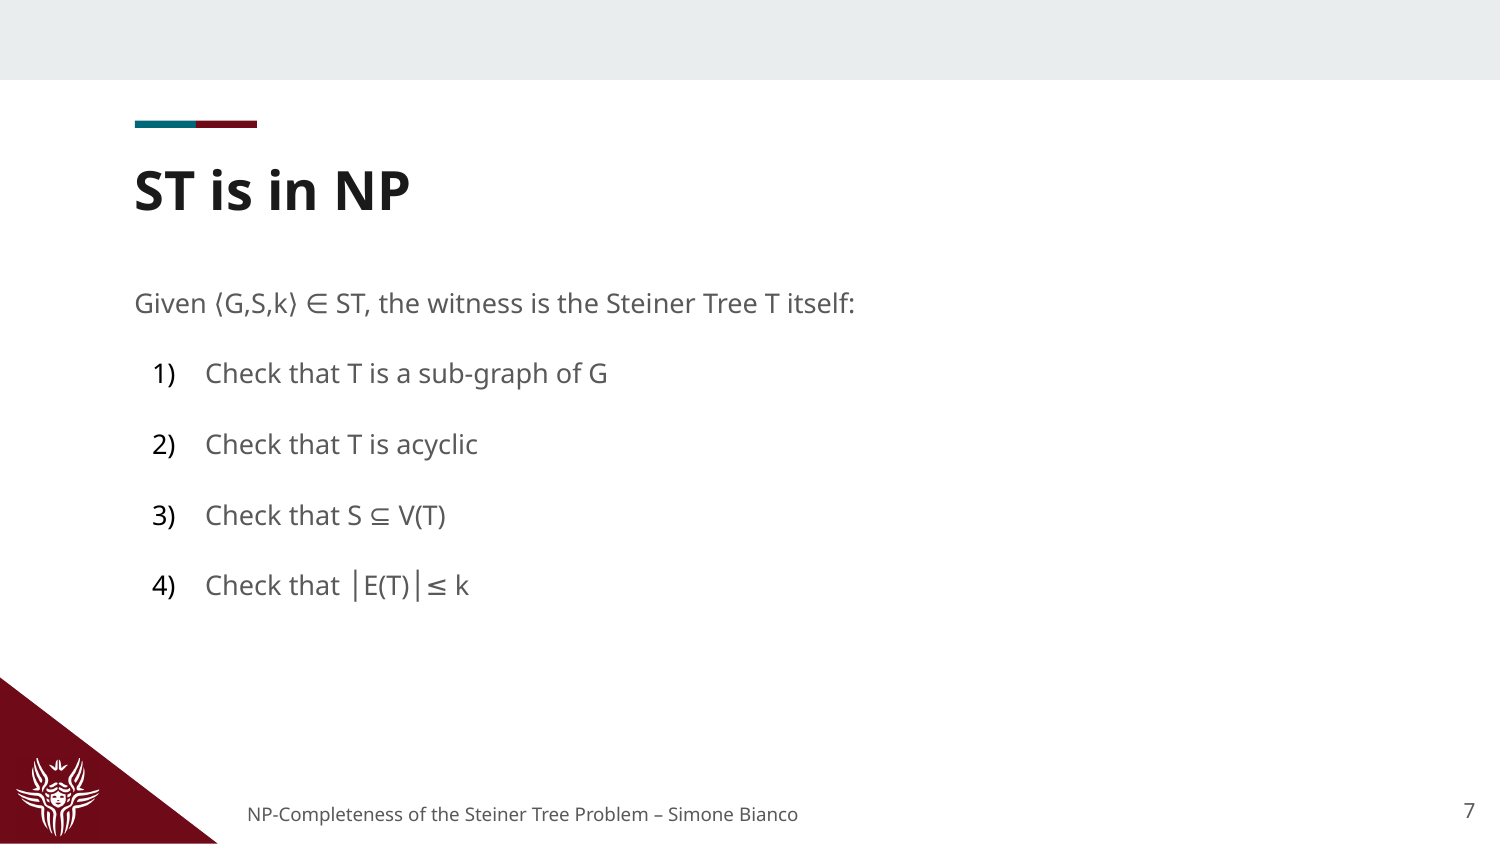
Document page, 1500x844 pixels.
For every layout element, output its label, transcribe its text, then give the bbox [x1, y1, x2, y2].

picture [16, 758, 100, 839]
subtitle NP-Completeness of the Steiner Tree Problem – Simone Bianco [232, 783, 1193, 839]
title ST is in NP [119, 141, 1381, 230]
list Given ⟨G,S,k⟩ ∈ ST, the witness is the Steiner Tree T itself: Check that T is a sub-graph of G Check that T is acyclic Check that S ⊆ V(T) Check that │E(T)│≤ k [119, 266, 1418, 637]
slide_number [1400, 779, 1491, 844]
